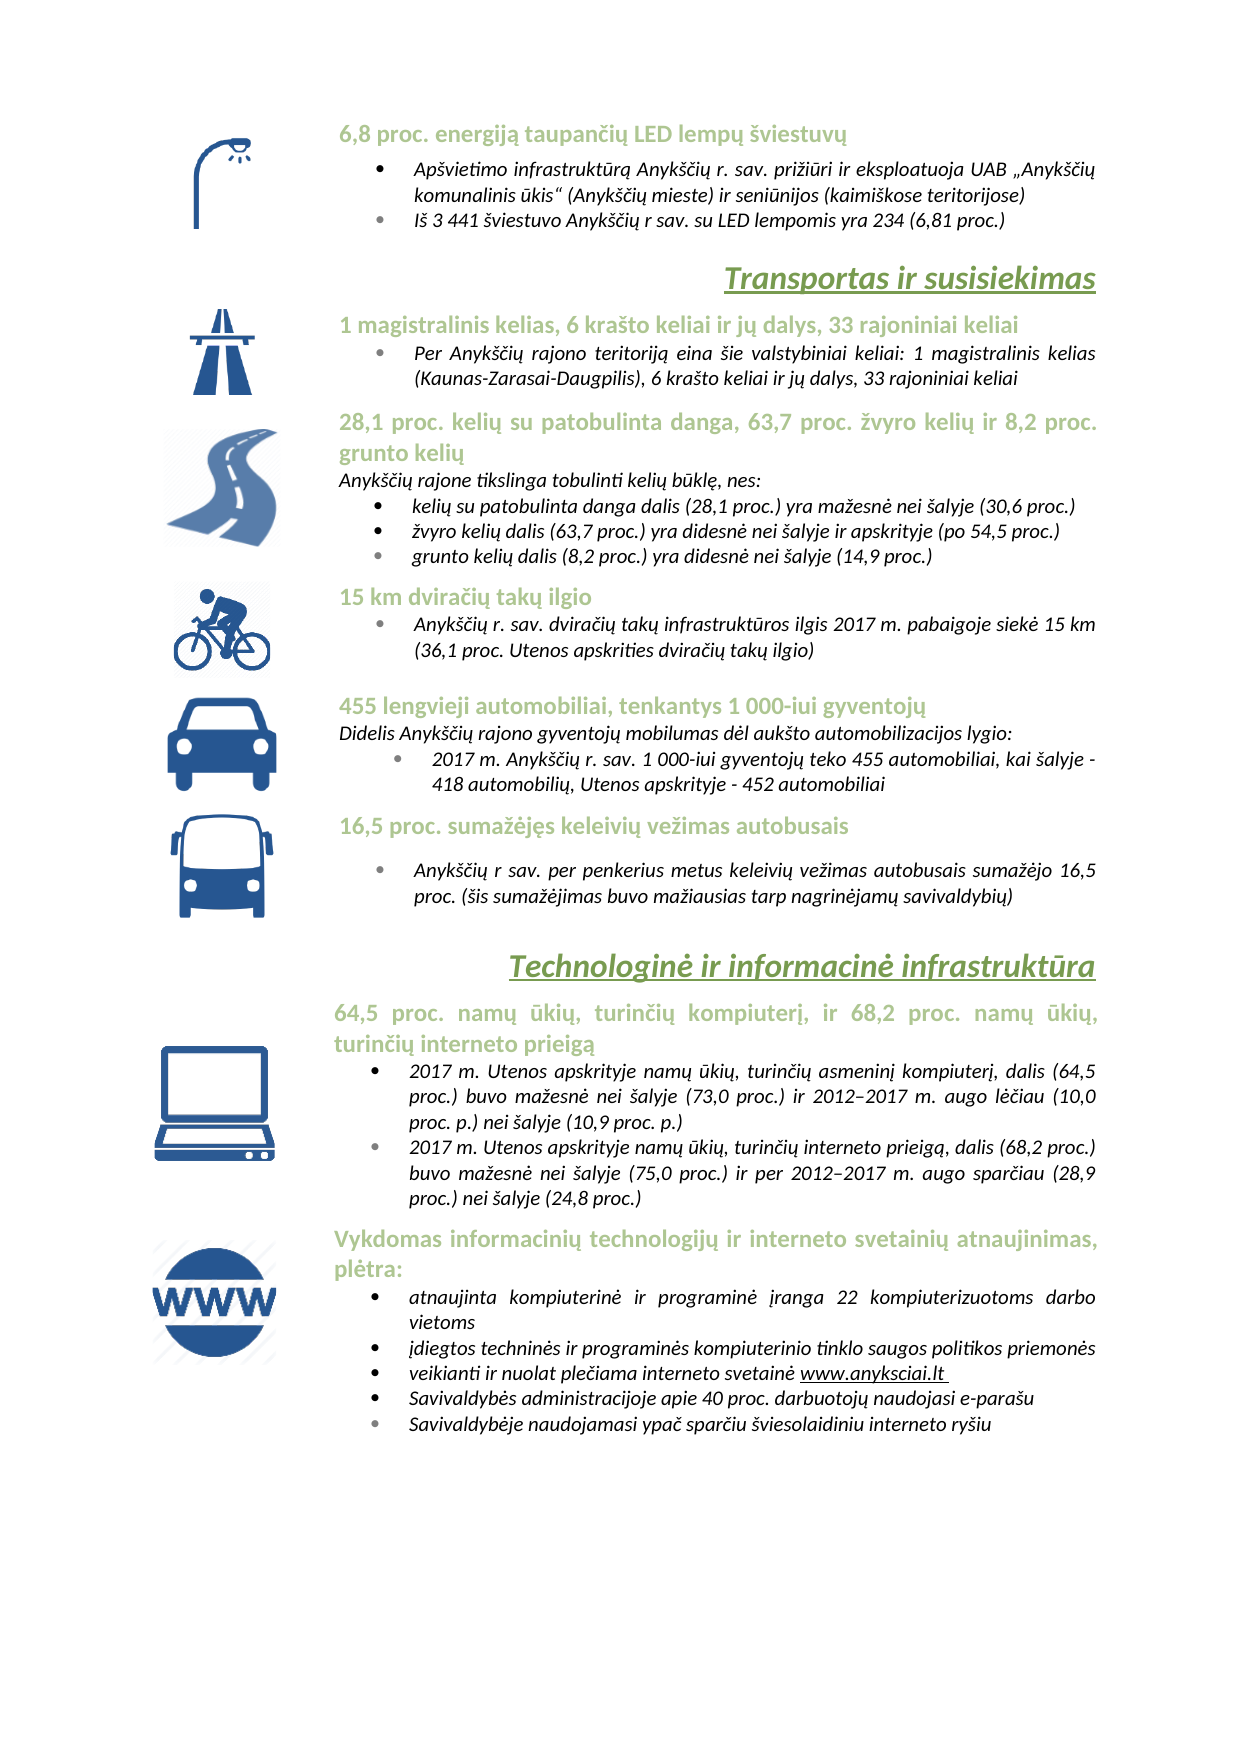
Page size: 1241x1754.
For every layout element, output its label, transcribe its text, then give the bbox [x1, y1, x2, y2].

table_cell Transportas ir susisiekimas [116, 233, 1110, 297]
table_cell Vykdomas informacinių technologijų ir interneto svetainių atnaujinimas, plėtra: [323, 1211, 1110, 1284]
table_cell [106, 612, 116, 678]
table_cell [106, 569, 116, 612]
table_cell [106, 921, 116, 985]
table_cell  Anykščių r. sav. dviračių takų infrastruktūros ilgis 2017 m. pabaigoje siekė 15 km (36,1 proc. Utenos apskrities dviračių takų ilgio) [328, 612, 1110, 678]
table_cell [106, 118, 116, 156]
table_cell [106, 985, 323, 1211]
table_cell [116, 569, 328, 678]
table_cell 1 magistralinis kelias, 6 krašto keliai ir jų dalys, 33 rajoniniai keliai [328, 298, 1110, 340]
table_cell [106, 233, 116, 297]
table_cell 6,8 proc. energiją taupančių LED lempų šviestuvų [328, 118, 1110, 156]
table_cell [116, 298, 328, 394]
table_cell [106, 799, 116, 857]
table_cell  atnaujinta kompiuterinė ir programinė įranga 22 kompiuterizuotoms darbo vietoms  įdiegtos techninės ir programinės kompiuterinio tinklo saugos politikos priemonės  veikianti ir nuolat plečiama interneto svetainė www.anyksciai.lt  Savivaldybės administracijoje apie 40 proc. darbuotojų naudojasi e-parašu  Savivaldybėje naudojamasi ypač sparčiu šviesolaidiniu interneto ryšiu [323, 1284, 1110, 1436]
table_cell [106, 156, 116, 233]
table_cell [106, 678, 116, 720]
table_cell 64,5 proc. namų ūkių, turinčių kompiuterį, ir 68,2 proc. namų ūkių, turinčių interneto prieigą [323, 985, 1110, 1058]
table_cell [106, 858, 116, 921]
table_cell  2017 m. Utenos apskrityje namų ūkių, turinčių asmeninį kompiuterį, dalis (64,5 proc.) buvo mažesnė nei šalyje (73,0 proc.) ir 2012–2017 m. augo lėčiau (10,0 proc. p.) nei šalyje (10,9 proc. p.)  2017 m. Utenos apskrityje namų ūkių, turinčių interneto prieigą, dalis (68,2 proc.) buvo mažesnė nei šalyje (75,0 proc.) ir per 2012–2017 m. augo sparčiau (28,9 proc.) nei šalyje (24,8 proc.) [323, 1058, 1110, 1211]
table_cell 28,1 proc. kelių su patobulinta danga, 63,7 proc. žvyro kelių ir 8,2 proc. grunto kelių [328, 395, 1110, 467]
table_cell [116, 395, 328, 569]
table_cell 15 km dviračių takų ilgio [328, 569, 1110, 612]
table_cell [116, 799, 328, 921]
table_cell [106, 298, 116, 340]
table_cell Anykščių rajone tikslinga tobulinti kelių būklę, nes:  kelių su patobulinta danga dalis (28,1 proc.) yra mažesnė nei šalyje (30,6 proc.)  žvyro kelių dalis (63,7 proc.) yra didesnė nei šalyje ir apskrityje (po 54,5 proc.)  grunto kelių dalis (8,2 proc.) yra didesnė nei šalyje (14,9 proc.) [328, 468, 1110, 569]
table_cell Technologinė ir informacinė infrastruktūra [116, 921, 1110, 985]
table_cell 16,5 proc. sumažėjęs keleivių vežimas autobusais [328, 799, 1110, 857]
table_cell [106, 720, 116, 798]
table_cell [116, 678, 328, 798]
table_cell [106, 1211, 323, 1436]
table_cell Didelis Anykščių rajono gyventojų mobilumas dėl aukšto automobilizacijos lygio:  2017 m. Anykščių r. sav. 1 000-iui gyventojų teko 455 automobiliai, kai šalyje - 418 automobilių, Utenos apskrityje - 452 automobiliai [328, 720, 1110, 798]
table_cell  Per Anykščių rajono teritoriją eina šie valstybiniai keliai: 1 magistralinis kelias (Kaunas-Zarasai-Daugpilis), 6 krašto keliai ir jų dalys, 33 rajoniniai keliai [328, 340, 1110, 394]
table_cell  Anykščių r sav. per penkerius metus keleivių vežimas autobusais sumažėjo 16,5 proc. (šis sumažėjimas buvo mažiausias tarp nagrinėjamų savivaldybių) [328, 858, 1110, 921]
table_cell [106, 395, 116, 467]
table_cell [106, 468, 116, 569]
table_cell 455 lengvieji automobiliai, tenkantys 1 000-iui gyventojų [328, 678, 1110, 720]
table_cell [116, 118, 328, 233]
table_cell  Apšvietimo infrastruktūrą Anykščių r. sav. prižiūri ir eksploatuoja UAB „Anykščių komunalinis ūkis“ (Anykščių mieste) ir seniūnijos (kaimiškose teritorijose)  Iš 3 441 šviestuvo Anykščių r sav. su LED lempomis yra 234 (6,81 proc.) [328, 156, 1110, 233]
table_cell [106, 340, 116, 394]
